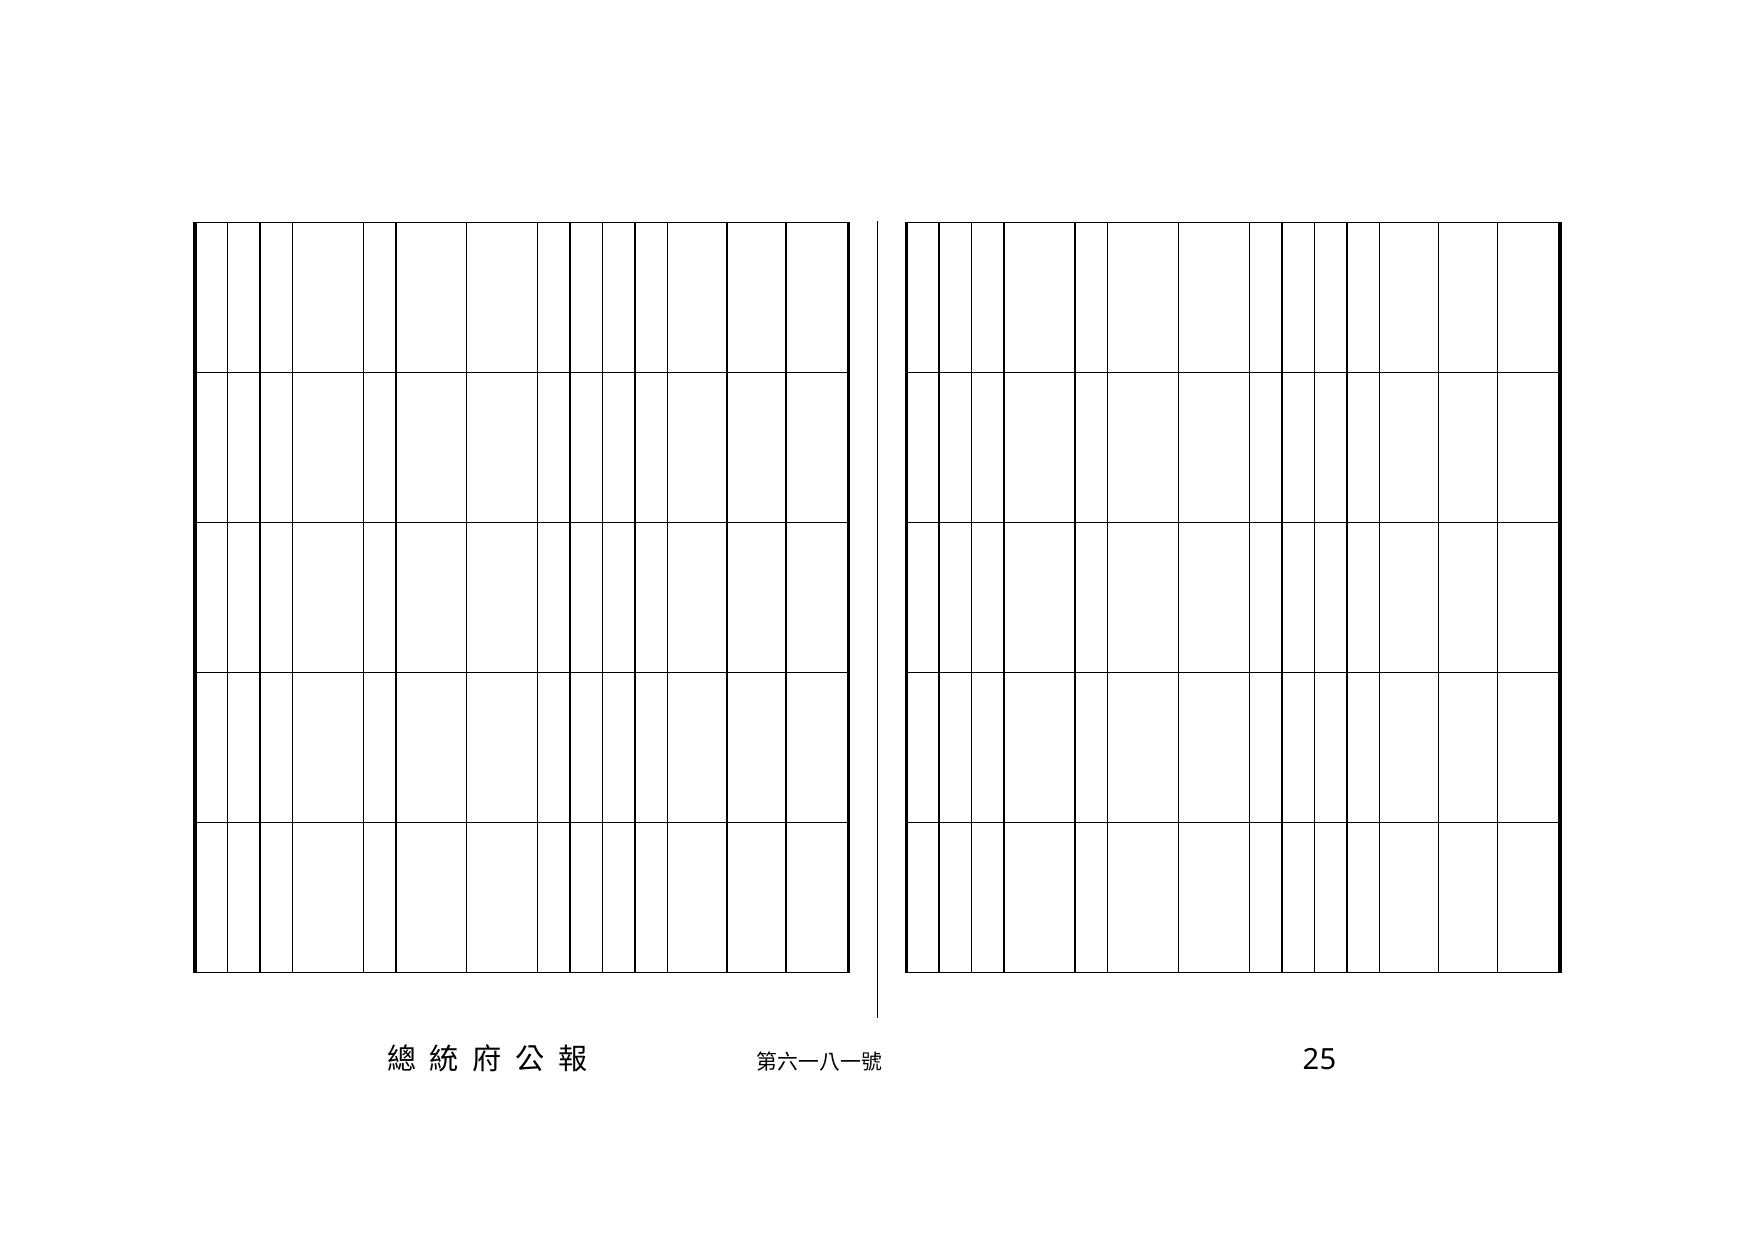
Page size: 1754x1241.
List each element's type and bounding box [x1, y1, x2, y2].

table_cell [1179, 373, 1202, 522]
table_cell [293, 373, 316, 522]
table_cell [1108, 523, 1131, 672]
table_cell [261, 373, 292, 522]
table_cell [316, 823, 339, 972]
table_cell [1028, 223, 1051, 372]
table_cell [1250, 673, 1281, 822]
table_cell [228, 523, 259, 672]
table_cell [1498, 223, 1527, 372]
table_cell [1005, 373, 1028, 522]
table_cell [1155, 373, 1178, 522]
table_cell [1439, 673, 1468, 822]
table_cell [364, 823, 395, 972]
table_cell [293, 523, 316, 672]
table_cell [1283, 373, 1314, 522]
table_cell [419, 523, 443, 672]
table_cell [293, 223, 316, 372]
table_cell [728, 223, 756, 372]
table_cell [697, 223, 726, 372]
table_cell [1527, 823, 1558, 972]
table_cell [1202, 823, 1226, 972]
table_cell [364, 373, 395, 522]
table_cell [1202, 223, 1226, 372]
table_cell [443, 823, 466, 972]
table_cell [1283, 823, 1314, 972]
table_cell [787, 223, 816, 372]
table_cell [1226, 523, 1249, 672]
table_cell [787, 823, 816, 972]
table_cell [538, 523, 569, 672]
table_cell [397, 823, 419, 972]
table_cell [467, 523, 490, 672]
table_cell [490, 523, 514, 672]
table_cell [603, 823, 634, 972]
table_cell [443, 373, 466, 522]
table_cell [668, 223, 697, 372]
table_cell [514, 673, 537, 822]
table_cell [1348, 673, 1379, 822]
table_cell [1108, 823, 1131, 972]
table_cell [603, 523, 634, 672]
table_cell [697, 673, 726, 822]
table_cell [228, 373, 259, 522]
table_cell [1498, 823, 1527, 972]
table_cell [419, 823, 443, 972]
table_cell [340, 523, 363, 672]
table_cell [1028, 673, 1051, 822]
table_cell [1498, 523, 1527, 672]
table_cell [816, 223, 847, 372]
table_cell [316, 673, 339, 822]
table_cell [756, 823, 785, 972]
table_cell [340, 373, 363, 522]
table_cell [1498, 673, 1527, 822]
table_cell [197, 523, 227, 672]
table_cell [1315, 373, 1346, 522]
table_cell [636, 823, 667, 972]
table_cell [1348, 223, 1379, 372]
table_cell [1409, 373, 1438, 522]
table_cell [197, 673, 227, 822]
table_cell [1179, 523, 1202, 672]
table_cell [1179, 673, 1202, 822]
table_cell [228, 673, 259, 822]
table_cell [972, 523, 1003, 672]
table_cell [419, 373, 443, 522]
table_cell [1439, 373, 1468, 522]
table_cell [972, 373, 1003, 522]
table_cell [908, 223, 938, 372]
table_cell [1131, 373, 1155, 522]
table_cell [197, 823, 227, 972]
table_cell [697, 523, 726, 672]
table_cell [514, 523, 537, 672]
table_cell [1380, 223, 1409, 372]
table_cell [443, 523, 466, 672]
table_cell [1005, 523, 1028, 672]
table_cell [261, 223, 292, 372]
table_cell [728, 373, 756, 522]
table_cell [316, 523, 339, 672]
table_cell [1468, 223, 1497, 372]
table_cell [1108, 373, 1131, 522]
table_cell [419, 223, 443, 372]
table_cell [1439, 523, 1468, 672]
table_cell [816, 823, 847, 972]
table_cell [1051, 223, 1074, 372]
table_cell [728, 523, 756, 672]
table_cell [972, 673, 1003, 822]
table_cell [1051, 823, 1074, 972]
table_cell [603, 673, 634, 822]
table_cell [1202, 673, 1226, 822]
table_cell [697, 373, 726, 522]
table_cell [1250, 373, 1281, 522]
table_cell [908, 373, 938, 522]
table_cell [228, 823, 259, 972]
table_cell [1226, 373, 1249, 522]
table_cell [316, 223, 339, 372]
table_cell [467, 223, 490, 372]
table_cell [816, 373, 847, 522]
table_cell [697, 823, 726, 972]
table_cell [397, 373, 419, 522]
table_cell [1005, 673, 1028, 822]
table_cell [940, 523, 971, 672]
table_cell [538, 373, 569, 522]
table_cell [1179, 223, 1202, 372]
table_cell [787, 523, 816, 672]
table_cell [1527, 523, 1558, 672]
table_cell [1108, 673, 1131, 822]
table_cell [443, 223, 466, 372]
table_cell [787, 673, 806, 822]
table_cell [467, 823, 490, 972]
table_cell [806, 673, 825, 822]
table_cell [972, 223, 1003, 372]
table_cell [1155, 823, 1178, 972]
table_cell [908, 673, 938, 822]
table_cell [1468, 373, 1497, 522]
table_cell [1051, 523, 1074, 672]
table_cell [1409, 523, 1438, 672]
table_cell [1380, 823, 1409, 972]
table_cell [1250, 223, 1281, 372]
table_cell [1315, 823, 1346, 972]
table_cell [1131, 823, 1155, 972]
table_cell [728, 673, 756, 822]
table_cell [1051, 373, 1074, 522]
table_cell [908, 523, 938, 672]
table_cell [1283, 673, 1314, 822]
table_cell [467, 373, 490, 522]
table_cell [397, 223, 419, 372]
table_cell [1527, 223, 1558, 372]
table_cell [1250, 523, 1281, 672]
table_cell [293, 673, 316, 822]
table_cell [1468, 523, 1497, 672]
table_cell [1348, 373, 1379, 522]
table_cell [1348, 523, 1379, 672]
table_cell [1108, 223, 1131, 372]
table_cell [443, 673, 466, 822]
table_cell [1226, 823, 1249, 972]
table_cell [603, 223, 634, 372]
table_cell [538, 673, 569, 822]
table_cell [668, 523, 697, 672]
table_cell [261, 523, 292, 672]
table_cell [940, 673, 971, 822]
table_cell [1315, 673, 1346, 822]
table_cell [1076, 223, 1107, 372]
table_cell [1498, 373, 1527, 522]
table_cell [787, 373, 816, 522]
table_cell [261, 823, 292, 972]
table_cell [1527, 373, 1558, 522]
table_cell [1468, 673, 1497, 822]
table_cell [1131, 523, 1155, 672]
table_cell [1409, 673, 1438, 822]
table_cell [364, 523, 395, 672]
table_cell [1226, 223, 1249, 372]
table_cell [1005, 223, 1028, 372]
table_cell [364, 223, 395, 372]
table_cell [571, 673, 602, 822]
table_cell [340, 223, 363, 372]
table_cell [1155, 223, 1178, 372]
table_cell [364, 673, 395, 822]
table_cell [1409, 823, 1438, 972]
table_cell [908, 823, 938, 972]
table_cell [340, 673, 363, 822]
table_cell [490, 823, 514, 972]
table_cell [1468, 823, 1497, 972]
table_cell [1076, 823, 1107, 972]
table_cell [1380, 673, 1409, 822]
table_cell [1315, 523, 1346, 672]
table_cell [1439, 823, 1468, 972]
table_cell [1028, 373, 1051, 522]
table_cell [756, 373, 785, 522]
table_cell [514, 823, 537, 972]
table_cell [1131, 673, 1155, 822]
table_cell [1348, 823, 1379, 972]
table_cell [1076, 673, 1107, 822]
table_cell [1051, 673, 1074, 822]
table_cell [972, 823, 1003, 972]
table_cell [261, 673, 292, 822]
table_cell [1005, 823, 1028, 972]
table_cell [419, 673, 443, 822]
table_cell [197, 373, 227, 522]
table_cell [940, 223, 971, 372]
table_cell [1380, 373, 1409, 522]
table_cell [228, 223, 259, 372]
table_cell [1028, 823, 1051, 972]
table_cell [668, 673, 697, 822]
table_cell [1409, 223, 1438, 372]
table_cell [1179, 823, 1202, 972]
table_cell [940, 823, 971, 972]
table_cell [571, 823, 602, 972]
table_cell [467, 673, 490, 822]
table_cell [397, 673, 419, 822]
table_cell [316, 373, 339, 522]
table_cell [1155, 673, 1178, 822]
table_cell [514, 373, 537, 522]
table_cell [293, 823, 316, 972]
table_cell [825, 673, 847, 822]
table_cell [636, 523, 667, 672]
table_cell [1076, 373, 1107, 522]
table_cell [756, 223, 785, 372]
table_cell [571, 523, 602, 672]
table_cell [538, 223, 569, 372]
table_cell [668, 823, 697, 972]
table_cell [340, 823, 363, 972]
table_cell [1155, 523, 1178, 672]
table_cell [668, 373, 697, 522]
table_cell [636, 373, 667, 522]
table_cell [514, 223, 537, 372]
table_cell [1439, 223, 1468, 372]
table_cell [728, 823, 756, 972]
table_cell [636, 223, 667, 372]
table_cell [816, 523, 847, 672]
table_cell [490, 373, 514, 522]
table_cell [1028, 523, 1051, 672]
table_cell [1283, 523, 1314, 672]
table_cell [1380, 523, 1409, 672]
table_cell [1527, 673, 1558, 822]
table_cell [1283, 223, 1314, 372]
table_cell [571, 223, 602, 372]
table_cell [1315, 223, 1346, 372]
table_cell [1202, 373, 1226, 522]
table_cell [1131, 223, 1155, 372]
table_cell [1076, 523, 1107, 672]
table_cell [1202, 523, 1226, 672]
table_cell [571, 373, 602, 522]
table_cell [603, 373, 634, 522]
table_cell [756, 673, 785, 822]
table_cell [538, 823, 569, 972]
table_cell [636, 673, 667, 822]
table_cell [397, 523, 419, 672]
table_cell [490, 673, 514, 822]
table_cell [490, 223, 514, 372]
table_cell [940, 373, 971, 522]
table_cell [1226, 673, 1249, 822]
table_cell [756, 523, 785, 672]
table_cell [1250, 823, 1281, 972]
table_cell [197, 223, 227, 372]
